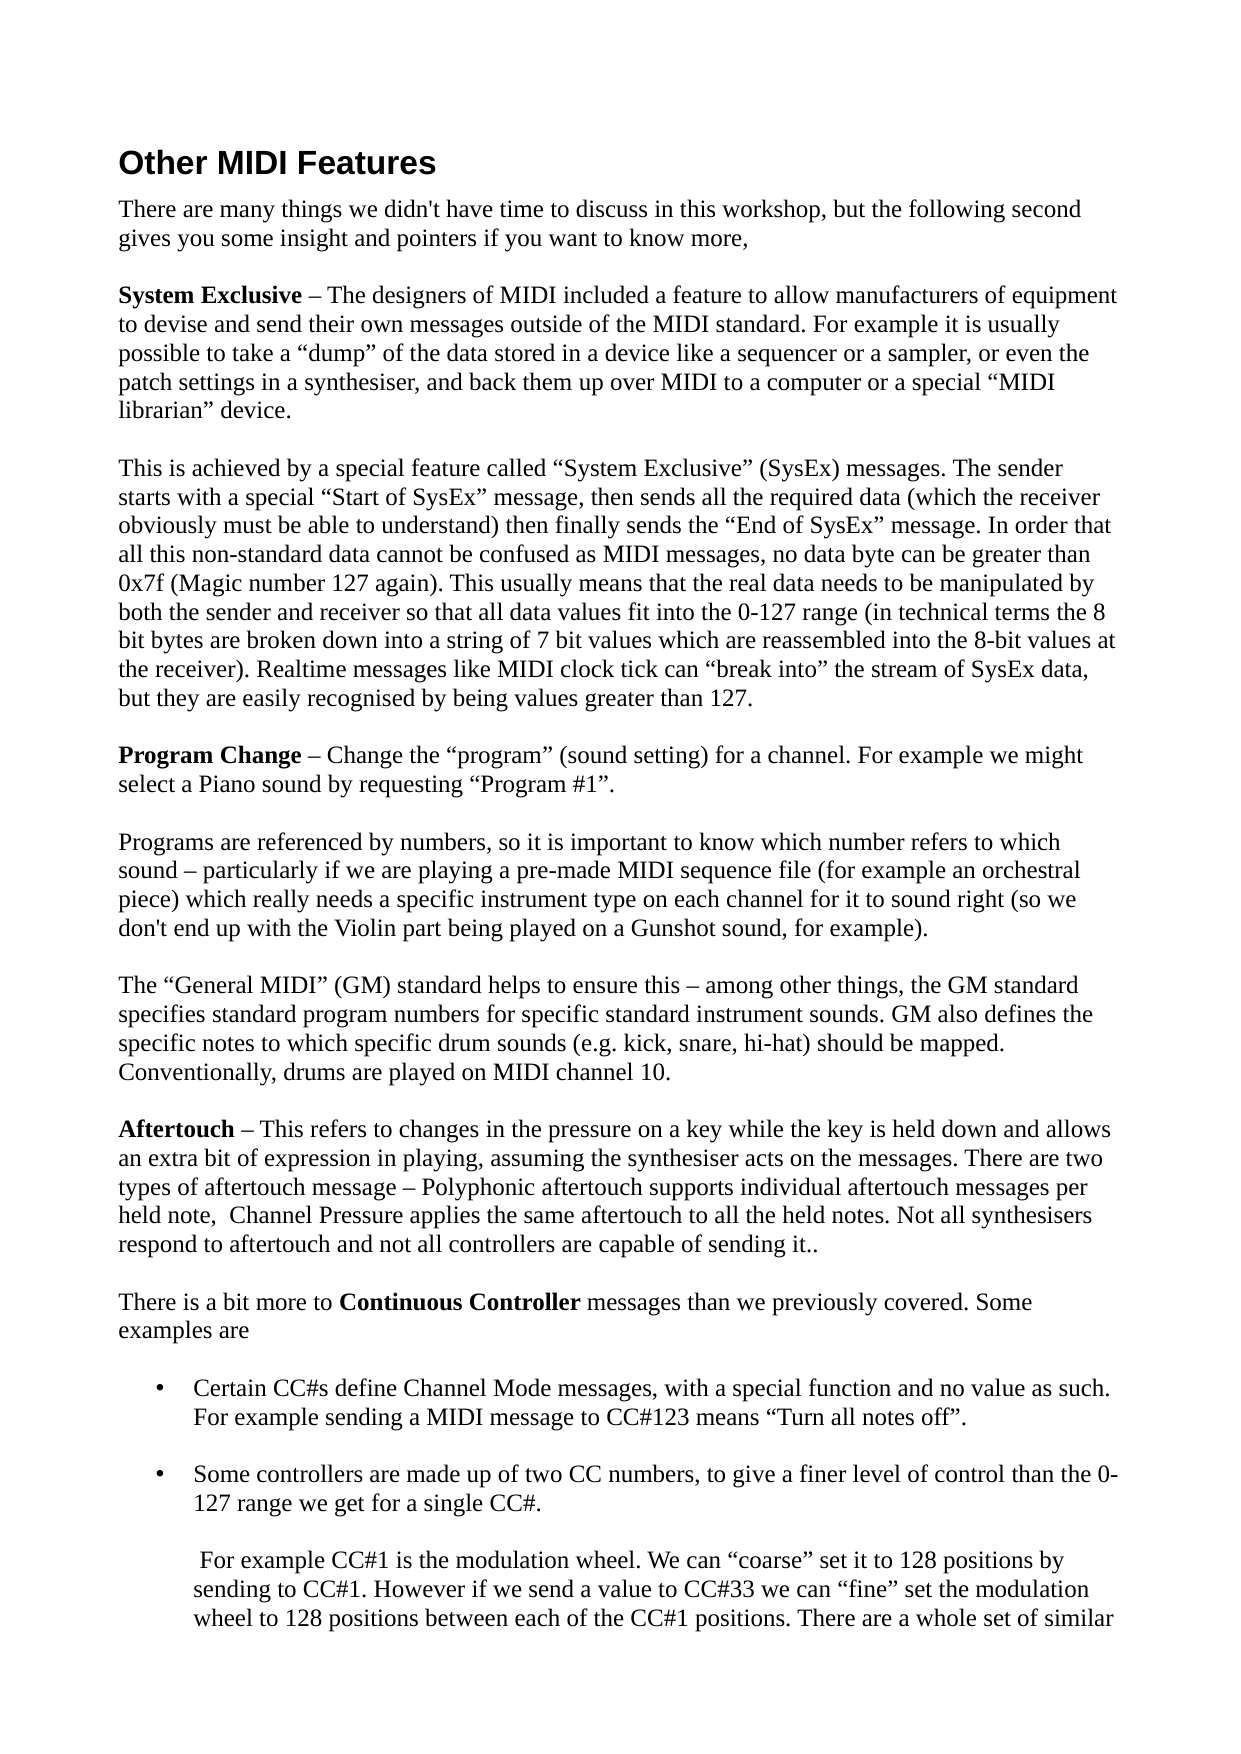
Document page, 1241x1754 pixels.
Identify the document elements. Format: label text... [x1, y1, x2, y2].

text This is achieved by a special feature called “System Exclusive” (SysEx) messages. The sender starts with a special “Start of SysEx” message, then sends all the required data (which the receiver obviously must be able to understand) then finally sends the “End of SysEx” message. In order that all this non-standard data cannot be confused as MIDI messages, no data byte can be greater than 0x7f (Magic number 127 again). This usually means that the real data needs to be manipulated by both the sender and receiver so that all data values fit into the 0-127 range (in technical terms the 8 bit bytes are broken down into a string of 7 bit values which are reassembled into the 8-bit values at the receiver). Realtime messages like MIDI clock tick can “break into” the stream of SysEx data, but they are easily recognised by being values greater than 127. [118, 453, 1122, 712]
text System Exclusive – The designers of MIDI included a feature to allow manufacturers of equipment to devise and send their own messages outside of the MIDI standard. For example it is usually possible to take a “dump” of the data stored in a device like a sequencer or a sampler, or even the patch settings in a synthesiser, and back them up over MIDI to a computer or a special “MIDI librarian” device. [118, 281, 1122, 424]
text Aftertouch – This refers to changes in the pressure on a key while the key is held down and allows an extra bit of expression in playing, assuming the synthesiser acts on the messages. There are two types of aftertouch message – Polyphonic aftertouch supports individual aftertouch messages per held note, Channel Pressure applies the same aftertouch to all the held notes. Not all synthesisers respond to aftertouch and not all controllers are capable of sending it.. [118, 1114, 1122, 1258]
subtitle Other MIDI Features [118, 143, 1122, 182]
list Some controllers are made up of two CC numbers, to give a finer level of control than the 0-127 range we get for a single CC#. [156, 1459, 1122, 1517]
list Certain CC#s define Channel Mode messages, with a special function and no value as such. For example sending a MIDI message to CC#123 means “Turn all notes off”. [156, 1373, 1122, 1431]
text Programs are referenced by numbers, so it is important to know which number refers to which sound – particularly if we are playing a pre-made MIDI sequence file (for example an orchestral piece) which really needs a specific instrument type on each channel for it to sound right (so we don't end up with the Violin part being played on a Gunshot sound, for example). [118, 827, 1122, 942]
text There is a bit more to Continuous Controller messages than we previously covered. Some examples are [118, 1287, 1122, 1344]
text The “General MIDI” (GM) standard helps to ensure this – among other things, the GM standard specifies standard program numbers for specific standard instrument sounds. GM also defines the specific notes to which specific drum sounds (e.g. kick, snare, hi-hat) should be mapped. Conventionally, drums are played on MIDI channel 10. [118, 971, 1122, 1086]
list For example CC#1 is the modulation wheel. We can “coarse” set it to 128 positions by sending to CC#1. However if we send a value to CC#33 we can “fine” set the modulation wheel to 128 positions between each of the CC#1 positions. There are a whole set of similar [156, 1546, 1122, 1632]
text Program Change – Change the “program” (sound setting) for a channel. For example we might select a Piano sound by requesting “Program #1”. [118, 741, 1122, 798]
text There are many things we didn't have time to discuss in this workshop, but the following second gives you some insight and pointers if you want to know more, [118, 194, 1122, 252]
